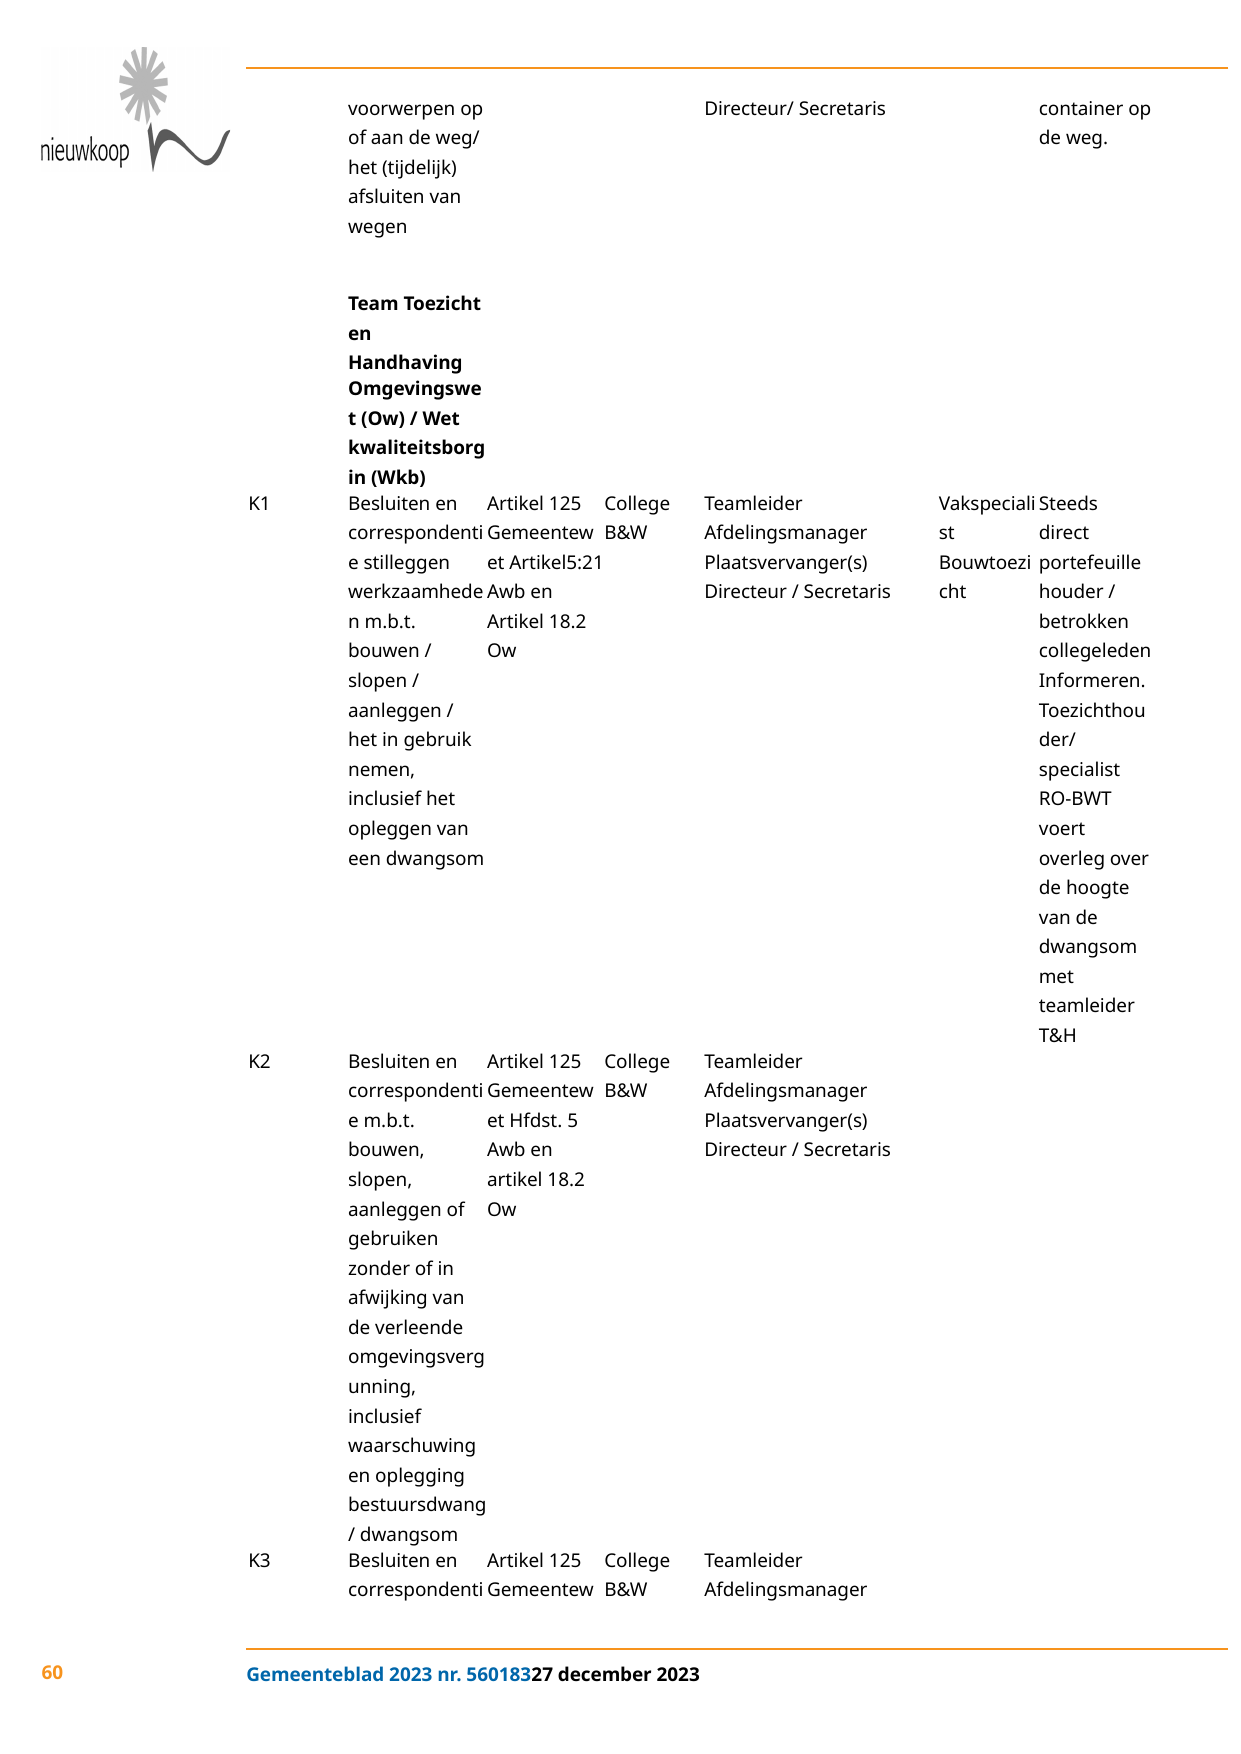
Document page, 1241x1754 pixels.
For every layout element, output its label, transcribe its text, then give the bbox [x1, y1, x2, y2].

table_cell Artikel 125 Gemeentewet Artikel5:21 Awb en Artikel 18.2 Ow [487, 490, 604, 1048]
table_cell Artikel 125 Gemeentewet Hfdst. 5 Awb en artikel 18.2 Ow [487, 1048, 604, 1547]
table_cell Artikel 125 Gemeentew [487, 1547, 604, 1602]
table_cell [604, 265, 704, 290]
table_cell [939, 265, 1039, 290]
table_cell [939, 95, 1039, 239]
table_cell Vakspecialist Bouwtoezicht [939, 490, 1039, 1048]
table_cell [487, 290, 604, 375]
table_cell Teamleider Afdelingsmanager Plaatsvervanger(s) Directeur / Secretaris [704, 490, 939, 1048]
table_cell [487, 375, 604, 490]
table_cell [1039, 265, 1152, 290]
table_cell [604, 239, 704, 264]
table_cell [939, 1547, 1039, 1602]
table_cell [939, 1048, 1039, 1547]
table_cell College B&W [604, 1547, 704, 1602]
table_cell [704, 290, 939, 375]
table_cell [487, 265, 604, 290]
table_cell College B&W [604, 1048, 704, 1547]
table_cell [348, 265, 487, 290]
table_cell [939, 239, 1039, 264]
table_cell [1039, 239, 1152, 264]
table_cell [704, 375, 939, 490]
table_cell [1039, 290, 1152, 375]
table_cell Besluiten en correspondenti [348, 1547, 487, 1602]
table_cell [939, 290, 1039, 375]
table_cell [1039, 1048, 1152, 1547]
table_cell Teamleider Afdelingsmanager Plaatsvervanger(s) Directeur / Secretaris [704, 1048, 939, 1547]
table_cell [604, 290, 704, 375]
table_cell Directeur/ Secretaris [704, 95, 939, 239]
table_cell [348, 239, 487, 264]
table_cell [939, 375, 1039, 490]
picture [41, 47, 231, 172]
table_cell Besluiten en correspondentie m.b.t. bouwen, slopen, aanleggen of gebruiken zonder of in afwijking van de verleende omgevingsvergunning, inclusief waarschuwing en oplegging bestuursdwang / dwangsom [348, 1048, 487, 1547]
table_cell [248, 95, 348, 239]
table_cell [1039, 375, 1152, 490]
table_cell Teamleider Afdelingsmanager [704, 1547, 939, 1602]
table_cell Besluiten en correspondentie stilleggen werkzaamheden m.b.t. bouwen / slopen / aanleggen / het in gebruik nemen, inclusief het opleggen van een dwangsom [348, 490, 487, 1048]
table_cell K2 [248, 1048, 348, 1547]
table_cell container op de weg. [1039, 95, 1152, 239]
table_cell [1039, 1547, 1152, 1602]
table_cell K1 [248, 490, 348, 1048]
table_cell [248, 375, 348, 490]
table_cell [248, 239, 348, 264]
table_cell K3 [248, 1547, 348, 1602]
table_cell [704, 239, 939, 264]
table_cell [487, 95, 604, 239]
table_cell [704, 265, 939, 290]
table_cell College B&W [604, 490, 704, 1048]
table_cell Team Toezicht en Handhaving [348, 290, 487, 375]
table_cell [604, 95, 704, 239]
table_cell voorwerpen op of aan de weg/ het (tijdelijk) afsluiten van wegen [348, 95, 487, 239]
table_cell [604, 375, 704, 490]
table_cell [487, 239, 604, 264]
table_cell Omgevingswet (Ow) / Wet kwaliteitsborgin (Wkb) [348, 375, 487, 490]
table_cell Steeds direct portefeuillehouder / betrokken collegeleden Informeren. Toezichthouder/ specialist RO-BWT voert overleg over de hoogte van de dwangsom met teamleider T&H [1039, 490, 1152, 1048]
table_cell [248, 290, 348, 375]
table_cell [248, 265, 348, 290]
